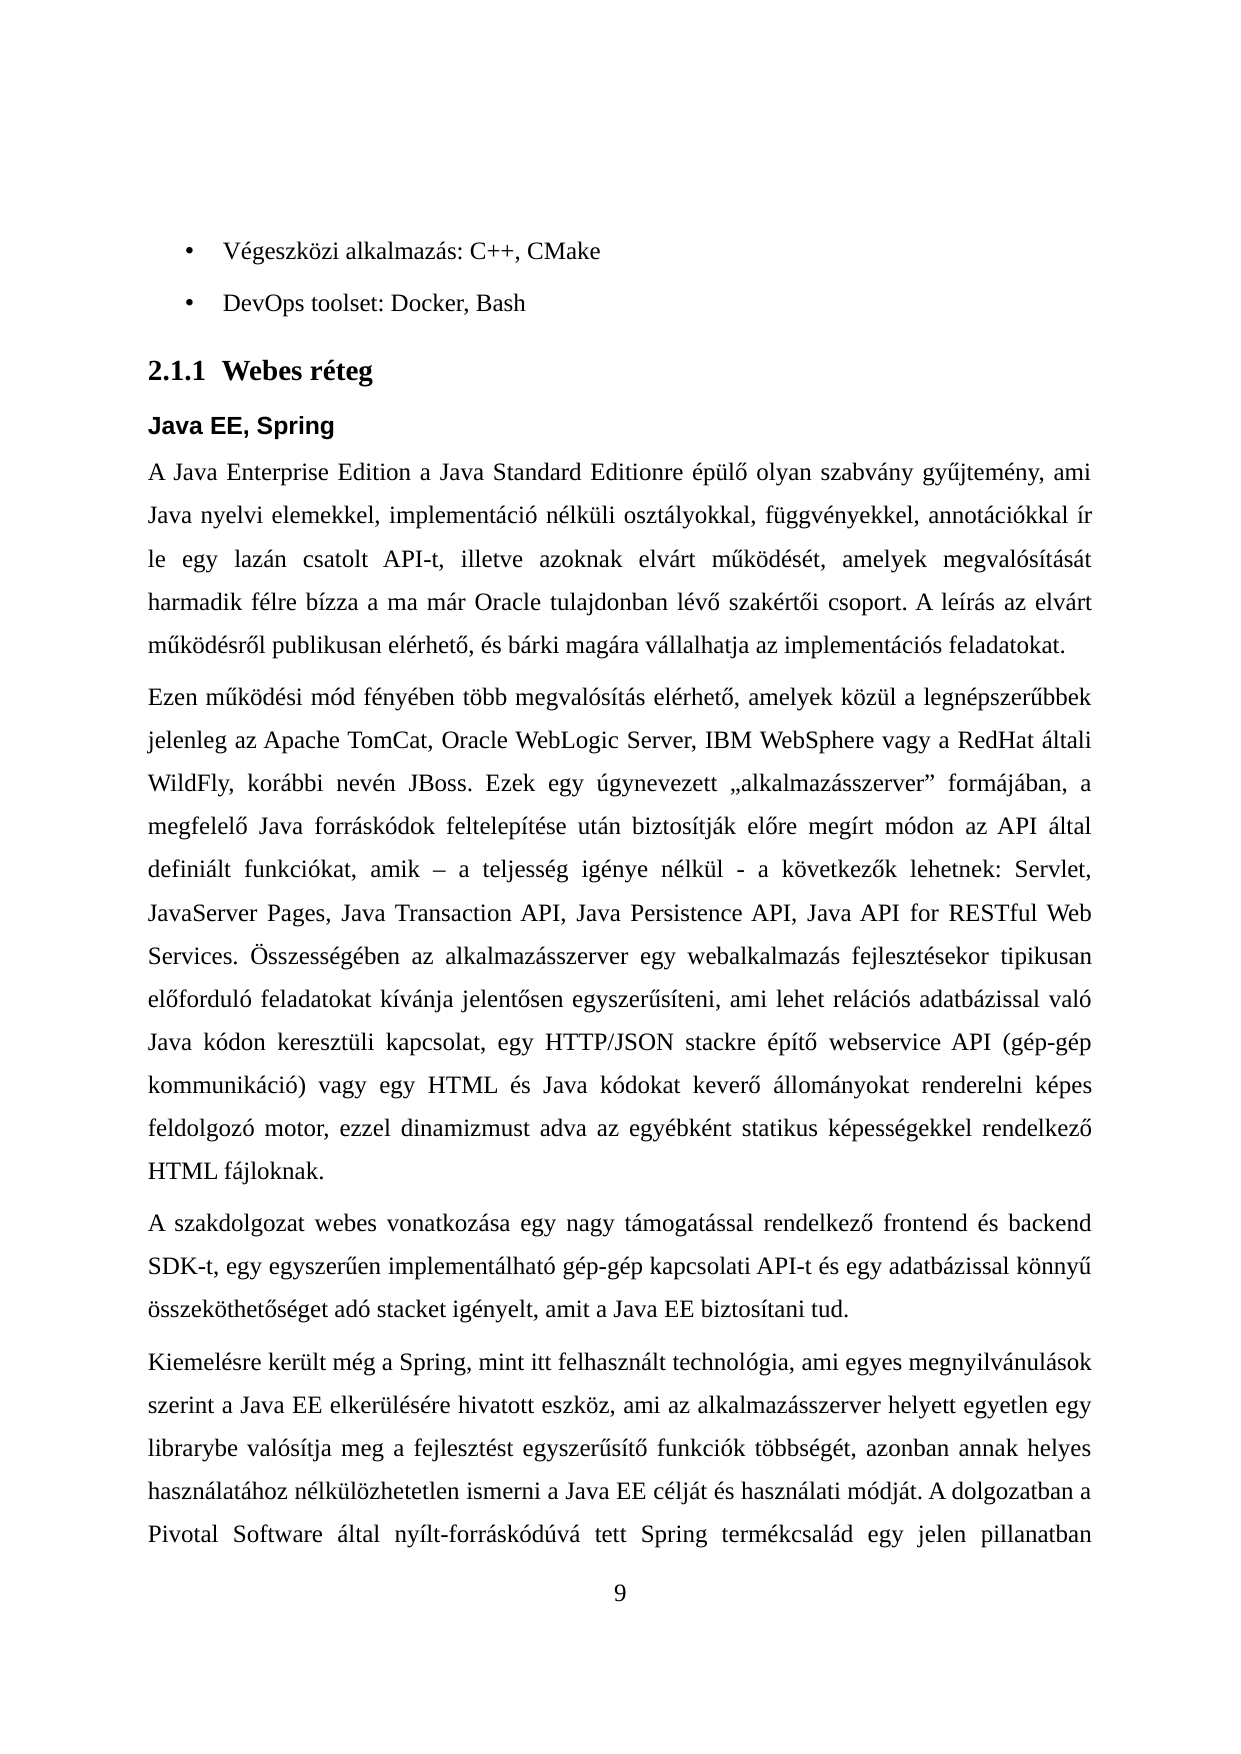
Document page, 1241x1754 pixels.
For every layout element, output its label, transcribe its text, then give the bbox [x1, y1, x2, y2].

text Kiemelésre került még a Spring, mint itt felhasznált technológia, ami egyes megnyilvánulások szerint a Java EE elkerülésére hivatott eszköz, ami az alkalmazásszerver helyett egyetlen egy librarybe valósítja meg a fejlesztést egyszerűsítő funkciók többségét, azonban annak helyes használatához nélkülözhetetlen ismerni a Java EE célját és használati módját. A dolgozatban a Pivotal Software által nyílt-forráskódúvá tett Spring termékcsalád egy jelen pillanatban [148, 1347, 1093, 1548]
text A Java Enterprise Edition a Java Standard Editionre épülő olyan szabvány gyűjtemény, ami Java nyelvi elemekkel, implementáció nélküli osztályokkal, függvényekkel, annotációkkal ír le egy lazán csatolt API-t, illetve azoknak elvárt működését, amelyek megvalósítását harmadik félre bízza a ma már Oracle tulajdonban lévő szakértői csoport. A leírás az elvárt működésről publikusan elérhető, és bárki magára vállalhatja az implementációs feladatokat. [148, 457, 1093, 659]
subtitle Java EE, Spring [148, 411, 1093, 440]
text Ezen működési mód fényében több megvalósítás elérhető, amelyek közül a legnépszerűbbek jelenleg az Apache TomCat, Oracle WebLogic Server, IBM WebSphere vagy a RedHat általi WildFly, korábbi nevén JBoss. Ezek egy úgynevezett „alkalmazásszerver” formájában, a megfelelő Java forráskódok feltelepítése után biztosítják előre megírt módon az API által definiált funkciókat, amik – a teljesség igénye nélkül - a következők lehetnek: Servlet, JavaServer Pages, Java Transaction API, Java Persistence API, Java API for RESTful Web Services. Összességében az alkalmazásszerver egy webalkalmazás fejlesztésekor tipikusan előforduló feladatokat kívánja jelentősen egyszerűsíteni, ami lehet relációs adatbázissal való Java kódon keresztüli kapcsolat, egy HTTP/JSON stackre építő webservice API (gép-gép kommunikáció) vagy egy HTML és Java kódokat keverő állományokat renderelni képes feldolgozó motor, ezzel dinamizmust adva az egyébként statikus képességekkel rendelkező HTML fájloknak. [148, 682, 1093, 1185]
subtitle Webes réteg [148, 353, 1093, 386]
text A szakdolgozat webes vonatkozása egy nagy támogatással rendelkező frontend és backend SDK-t, egy egyszerűen implementálható gép-gép kapcsolati API-t és egy adatbázissal könnyű összeköthetőséget adó stacket igényelt, amit a Java EE biztosítani tud. [148, 1208, 1093, 1323]
list DevOps toolset: Docker, Bash [185, 288, 1093, 317]
list Végeszközi alkalmazás: C++, CMake [185, 236, 1093, 265]
